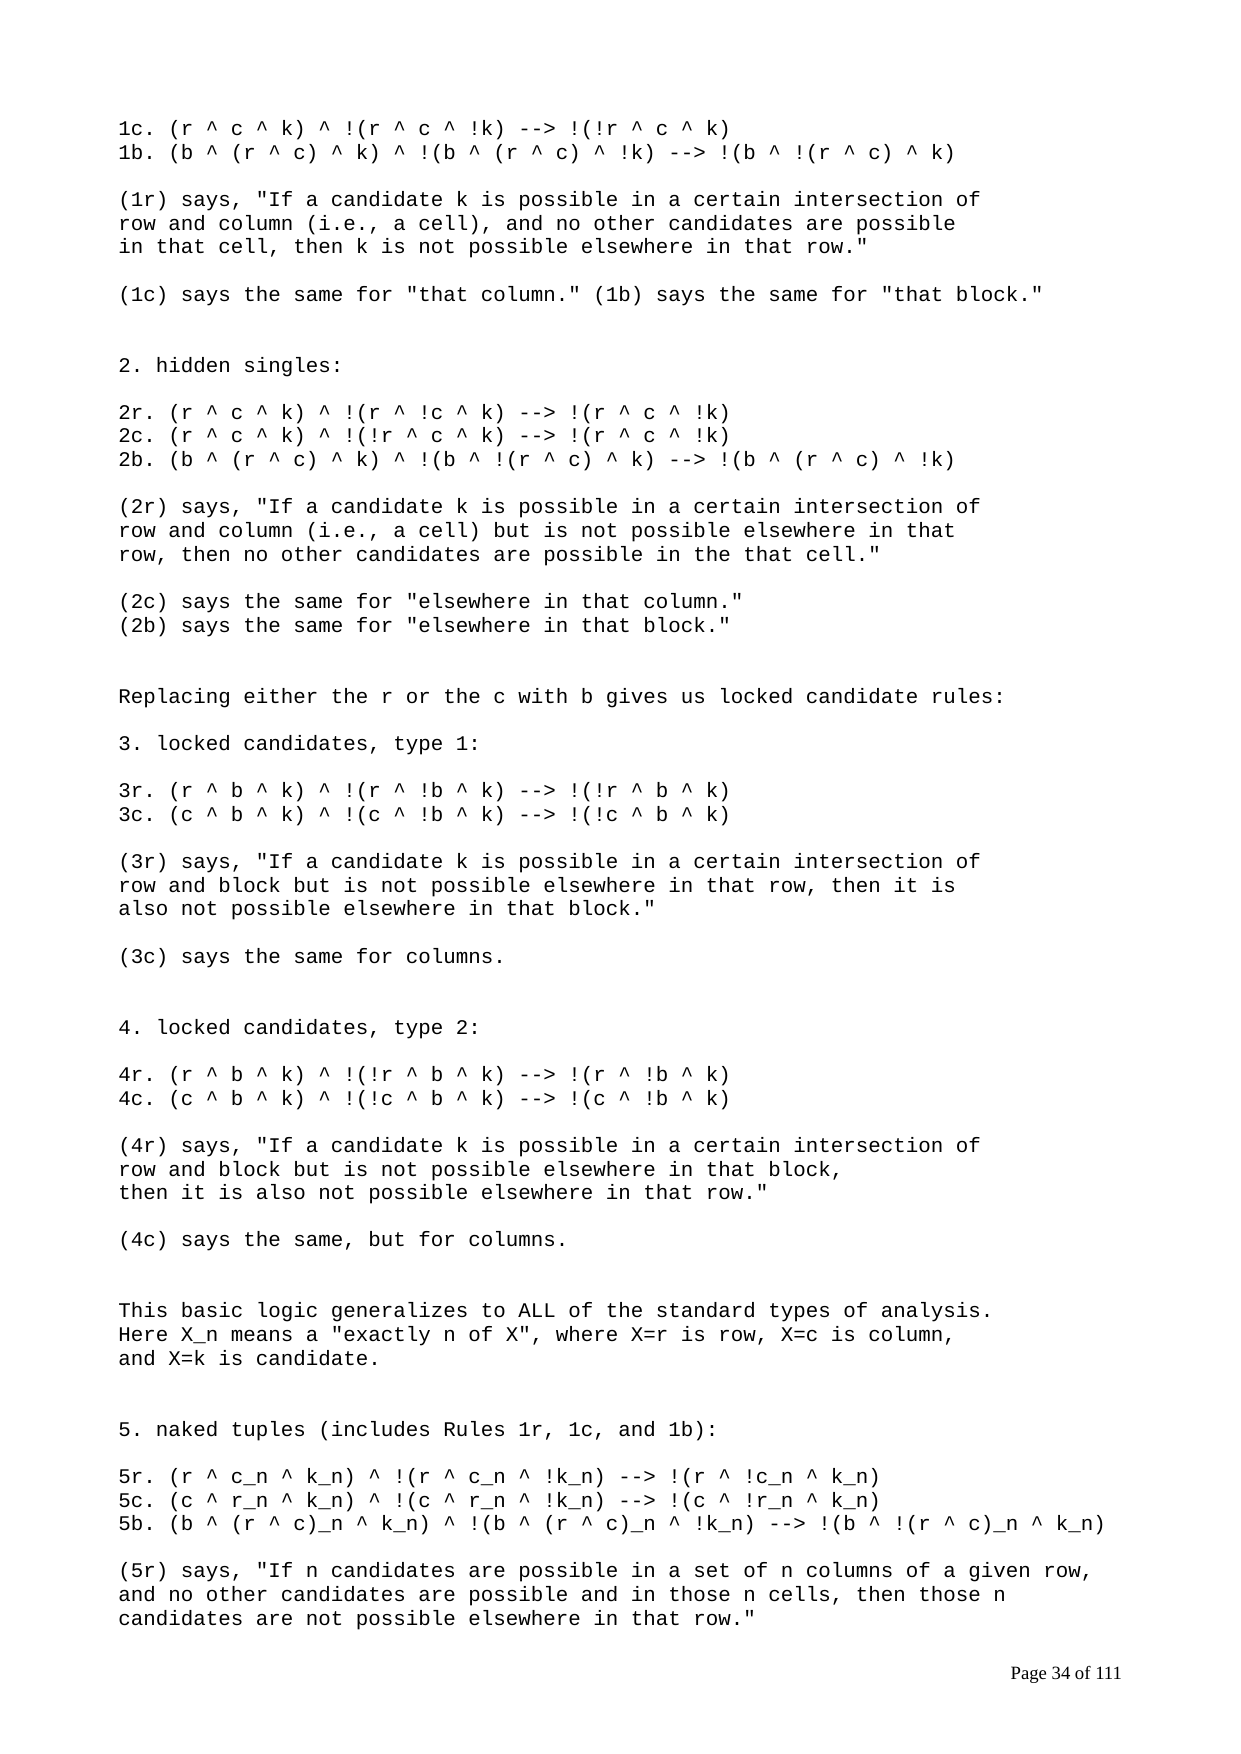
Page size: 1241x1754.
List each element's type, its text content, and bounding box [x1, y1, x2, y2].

text row, then no other candidates are possible in the that cell." [118, 544, 1122, 567]
text row and block but is not possible elsewhere in that row, then it is [118, 875, 1122, 898]
text (2r) says, "If a candidate k is possible in a certain intersection of [118, 496, 1122, 520]
text and no other candidates are possible and in those n cells, then those n [118, 1584, 1122, 1608]
text 2. hidden singles: [118, 354, 1122, 378]
text row and column (i.e., a cell), and no other candidates are possible [118, 213, 1122, 236]
text row and column (i.e., a cell) but is not possible elsewhere in that [118, 520, 1122, 544]
text Here X_n means a "exactly n of X", where X=r is row, X=c is column, [118, 1324, 1122, 1348]
text (2b) says the same for "elsewhere in that block." [118, 615, 1122, 638]
text 4c. (c ^ b ^ k) ^ !(!c ^ b ^ k) --> !(c ^ !b ^ k) [118, 1088, 1122, 1111]
text also not possible elsewhere in that block." [118, 898, 1122, 922]
text candidates are not possible elsewhere in that row." [118, 1608, 1122, 1631]
text 3c. (c ^ b ^ k) ^ !(c ^ !b ^ k) --> !(!c ^ b ^ k) [118, 804, 1122, 827]
text 1c. (r ^ c ^ k) ^ !(r ^ c ^ !k) --> !(!r ^ c ^ k) [118, 118, 1122, 142]
text and X=k is candidate. [118, 1348, 1122, 1371]
text 2c. (r ^ c ^ k) ^ !(!r ^ c ^ k) --> !(r ^ c ^ !k) [118, 426, 1122, 449]
text 3r. (r ^ b ^ k) ^ !(r ^ !b ^ k) --> !(!r ^ b ^ k) [118, 780, 1122, 804]
text 2r. (r ^ c ^ k) ^ !(r ^ !c ^ k) --> !(r ^ c ^ !k) [118, 402, 1122, 426]
text (1r) says, "If a candidate k is possible in a certain intersection of [118, 189, 1122, 213]
text 2b. (b ^ (r ^ c) ^ k) ^ !(b ^ !(r ^ c) ^ k) --> !(b ^ (r ^ c) ^ !k) [118, 449, 1122, 473]
text (2c) says the same for "elsewhere in that column." [118, 591, 1122, 615]
text in that cell, then k is not possible elsewhere in that row." [118, 236, 1122, 260]
text row and block but is not possible elsewhere in that block, [118, 1158, 1122, 1182]
text 5r. (r ^ c_n ^ k_n) ^ !(r ^ c_n ^ !k_n) --> !(r ^ !c_n ^ k_n) [118, 1466, 1122, 1489]
text (4r) says, "If a candidate k is possible in a certain intersection of [118, 1135, 1122, 1158]
text 4. locked candidates, type 2: [118, 1017, 1122, 1040]
text Replacing either the r or the c with b gives us locked candidate rules: [118, 686, 1122, 709]
text 5b. (b ^ (r ^ c)_n ^ k_n) ^ !(b ^ (r ^ c)_n ^ !k_n) --> !(b ^ !(r ^ c)_n ^ k_n) [118, 1513, 1122, 1537]
text (4c) says the same, but for columns. [118, 1229, 1122, 1253]
text (3r) says, "If a candidate k is possible in a certain intersection of [118, 851, 1122, 875]
text (1c) says the same for "that column." (1b) says the same for "that block." [118, 284, 1122, 307]
text 4r. (r ^ b ^ k) ^ !(!r ^ b ^ k) --> !(r ^ !b ^ k) [118, 1064, 1122, 1088]
text This basic logic generalizes to ALL of the standard types of analysis. [118, 1300, 1122, 1324]
text 1b. (b ^ (r ^ c) ^ k) ^ !(b ^ (r ^ c) ^ !k) --> !(b ^ !(r ^ c) ^ k) [118, 142, 1122, 165]
text 3. locked candidates, type 1: [118, 733, 1122, 757]
text 5c. (c ^ r_n ^ k_n) ^ !(c ^ r_n ^ !k_n) --> !(c ^ !r_n ^ k_n) [118, 1489, 1122, 1513]
text 5. naked tuples (includes Rules 1r, 1c, and 1b): [118, 1419, 1122, 1442]
text (3c) says the same for columns. [118, 946, 1122, 969]
text (5r) says, "If n candidates are possible in a set of n columns of a given row, [118, 1561, 1122, 1584]
text then it is also not possible elsewhere in that row." [118, 1182, 1122, 1206]
